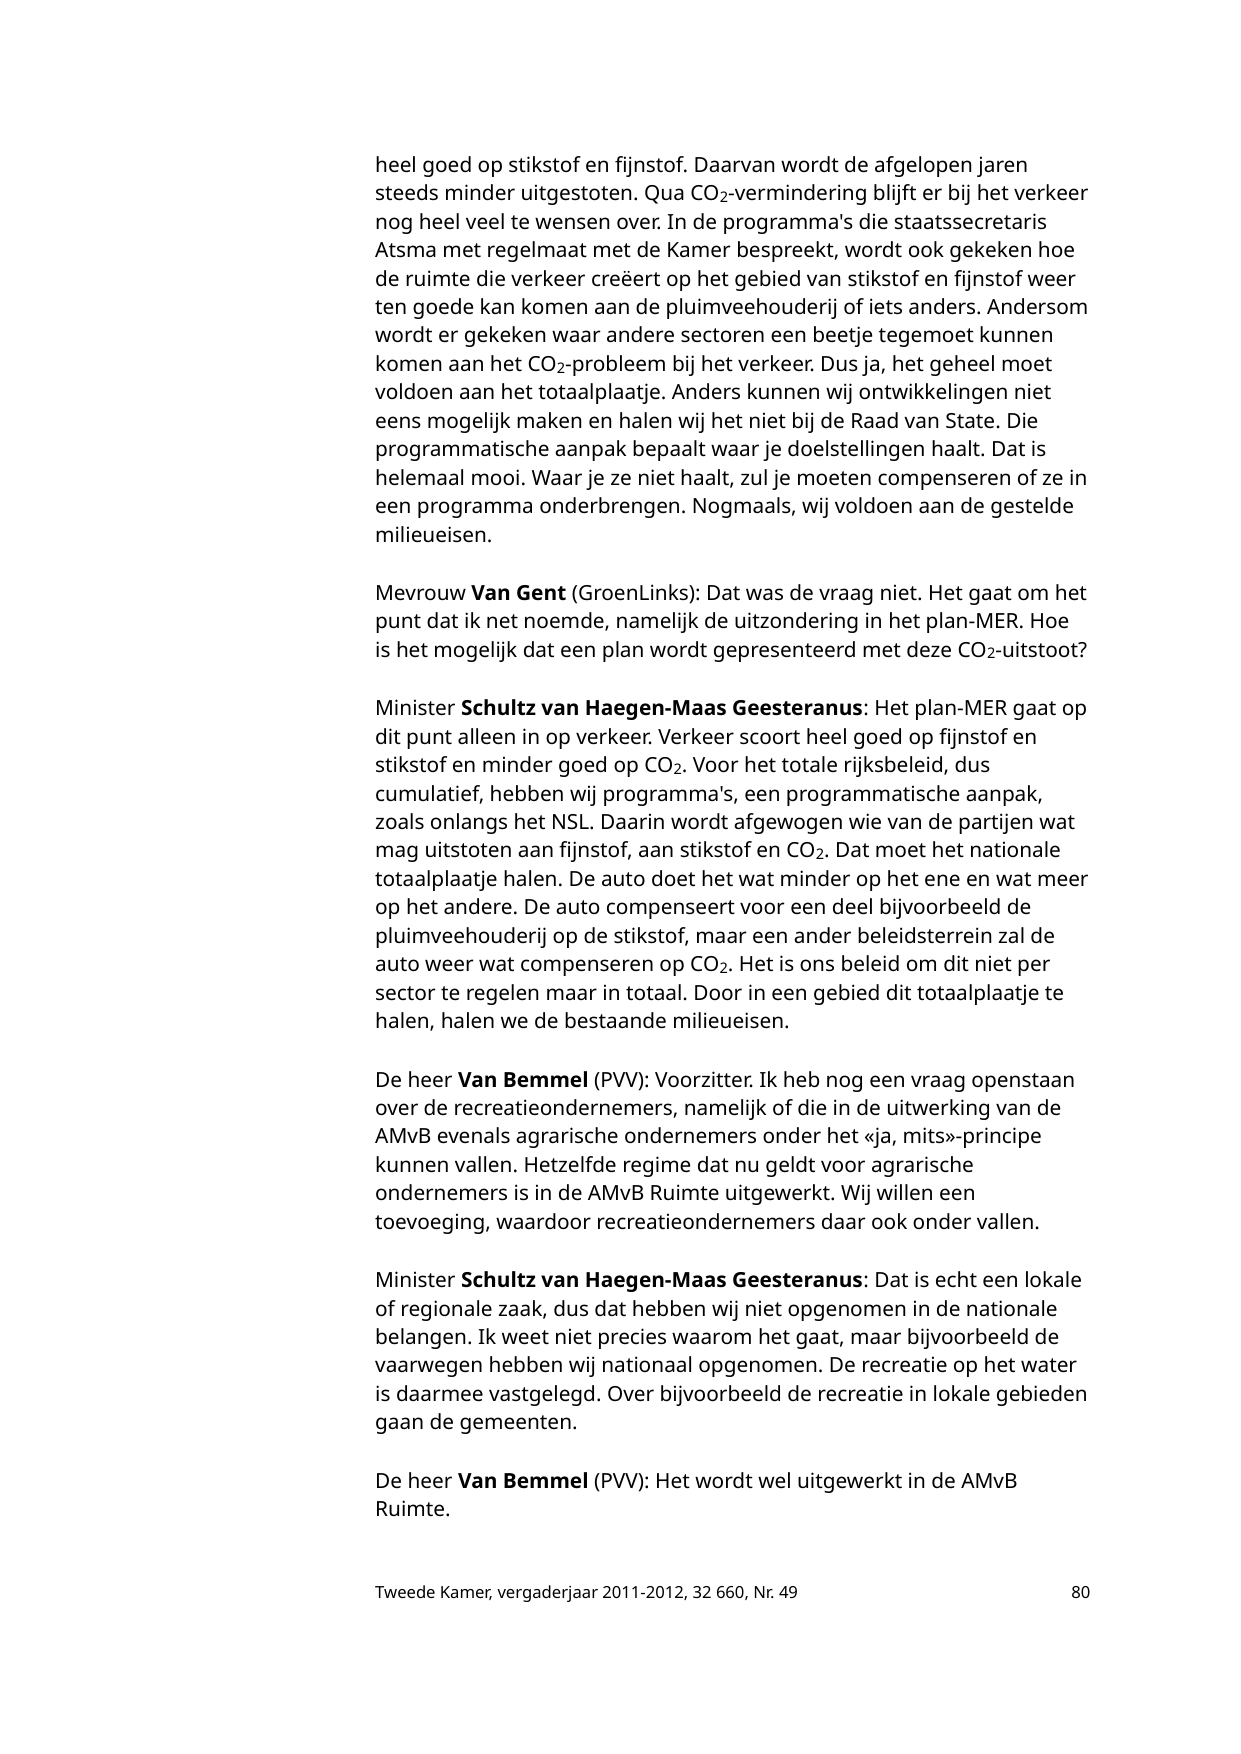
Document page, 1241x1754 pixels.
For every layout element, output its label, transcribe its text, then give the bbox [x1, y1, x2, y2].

text Mevrouw Van Gent (GroenLinks): Dat was de vraag niet. Het gaat om het punt dat ik net noemde, namelijk de uitzondering in het plan-MER. Hoe is het mogelijk dat een plan wordt gepresenteerd met deze CO2-uitstoot? [375, 578, 1090, 663]
text De heer Van Bemmel (PVV): Het wordt wel uitgewerkt in de AMvB Ruimte. [375, 1466, 1090, 1523]
text Minister Schultz van Haegen-Maas Geesteranus: Dat is echt een lokale of regionale zaak, dus dat hebben wij niet opgenomen in de nationale belangen. Ik weet niet precies waarom het gaat, maar bijvoorbeeld de vaarwegen hebben wij nationaal opgenomen. De recreatie op het water is daarmee vastgelegd. Over bijvoorbeeld de recreatie in lokale gebieden gaan de gemeenten. [375, 1265, 1090, 1436]
text De heer Van Bemmel (PVV): Voorzitter. Ik heb nog een vraag openstaan over de recreatieondernemers, namelijk of die in de uitwerking van de AMvB evenals agrarische ondernemers onder het «ja, mits»-principe kunnen vallen. Hetzelfde regime dat nu geldt voor agrarische ondernemers is in de AMvB Ruimte uitgewerkt. Wij willen een toevoeging, waardoor recreatieondernemers daar ook onder vallen. [375, 1065, 1090, 1235]
text heel goed op stikstof en fijnstof. Daarvan wordt de afgelopen jaren steeds minder uitgestoten. Qua CO2-vermindering blijft er bij het verkeer nog heel veel te wensen over. In de programma's die staatssecretaris Atsma met regelmaat met de Kamer bespreekt, wordt ook gekeken hoe de ruimte die verkeer creëert op het gebied van stikstof en fijnstof weer ten goede kan komen aan de pluimveehouderij of iets anders. Andersom wordt er gekeken waar andere sectoren een beetje tegemoet kunnen komen aan het CO2-probleem bij het verkeer. Dus ja, het geheel moet voldoen aan het totaalplaatje. Anders kunnen wij ontwikkelingen niet eens mogelijk maken en halen wij het niet bij de Raad van State. Die programmatische aanpak bepaalt waar je doelstellingen haalt. Dat is helemaal mooi. Waar je ze niet haalt, zul je moeten compenseren of ze in een programma onderbrengen. Nogmaals, wij voldoen aan de gestelde milieueisen. [375, 150, 1090, 548]
text Minister Schultz van Haegen-Maas Geesteranus: Het plan-MER gaat op dit punt alleen in op verkeer. Verkeer scoort heel goed op fijnstof en stikstof en minder goed op CO2. Voor het totale rijksbeleid, dus cumulatief, hebben wij programma's, een programmatische aanpak, zoals onlangs het NSL. Daarin wordt afgewogen wie van de partijen wat mag uitstoten aan fijnstof, aan stikstof en CO2. Dat moet het nationale totaalplaatje halen. De auto doet het wat minder op het ene en wat meer op het andere. De auto compenseert voor een deel bijvoorbeeld de pluimveehouderij op de stikstof, maar een ander beleidsterrein zal de auto weer wat compenseren op CO2. Het is ons beleid om dit niet per sector te regelen maar in totaal. Door in een gebied dit totaalplaatje te halen, halen we de bestaande milieueisen. [375, 693, 1090, 1035]
